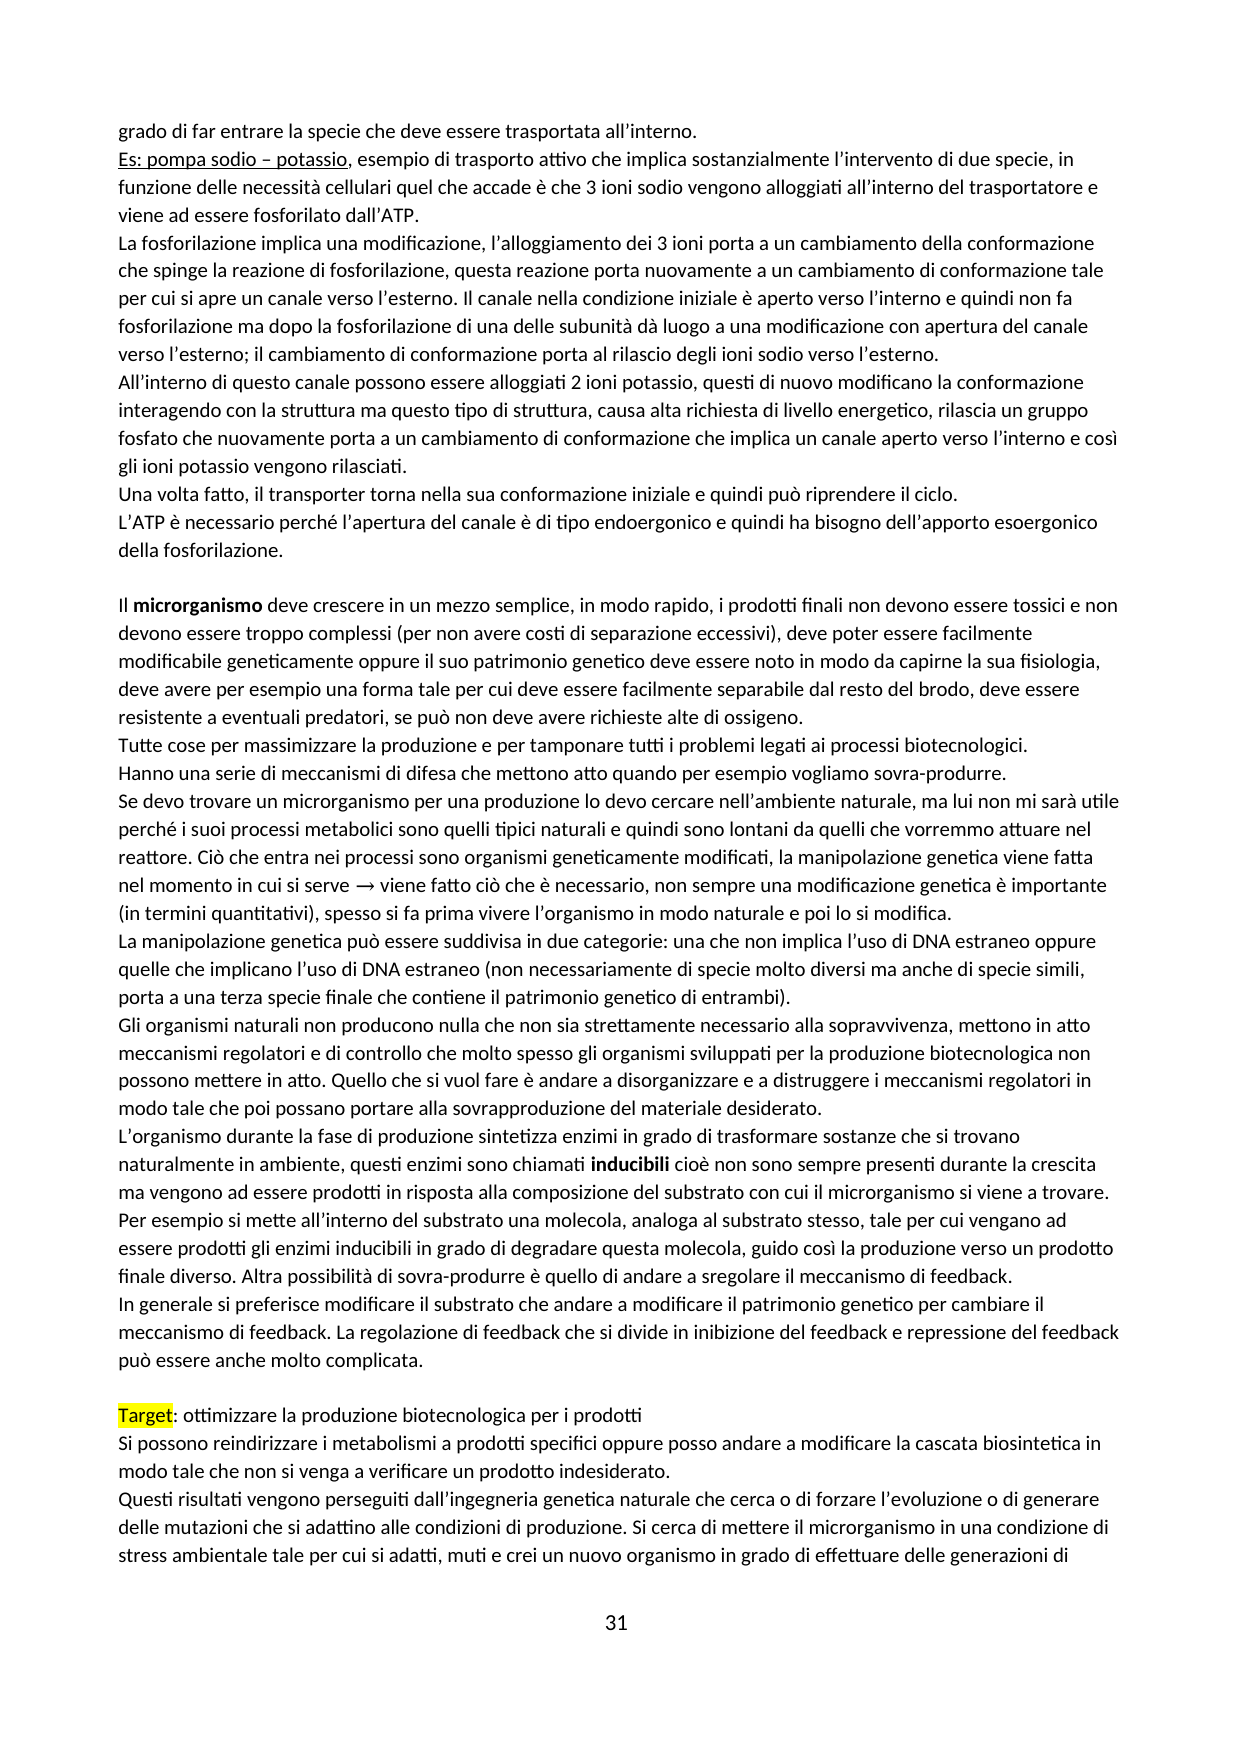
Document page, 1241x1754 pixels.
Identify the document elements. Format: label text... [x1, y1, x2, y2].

text grado di far entrare la specie che deve essere trasportata all’interno. Es: pompa sodio – potassio, esempio di trasporto attivo che implica sostanzialmente l’intervento di due specie, in funzione delle necessità cellulari quel che accade è che 3 ioni sodio vengono alloggiati all’interno del trasportatore e viene ad essere fosforilato dall’ATP. La fosforilazione implica una modificazione, l’alloggiamento dei 3 ioni porta a un cambiamento della conformazione che spinge la reazione di fosforilazione, questa reazione porta nuovamente a un cambiamento di conformazione tale per cui si apre un canale verso l’esterno. Il canale nella condizione iniziale è aperto verso l’interno e quindi non fa fosforilazione ma dopo la fosforilazione di una delle subunità dà luogo a una modificazione con apertura del canale verso l’esterno; il cambiamento di conformazione porta al rilascio degli ioni sodio verso l’esterno. All’interno di questo canale possono essere alloggiati 2 ioni potassio, questi di nuovo modificano la conformazione interagendo con la struttura ma questo tipo di struttura, causa alta richiesta di livello energetico, rilascia un gruppo fosfato che nuovamente porta a un cambiamento di conformazione che implica un canale aperto verso l’interno e così gli ioni potassio vengono rilasciati. Una volta fatto, il transporter torna nella sua conformazione iniziale e quindi può riprendere il ciclo. L’ATP è necessario perché l’apertura del canale è di tipo endoergonico e quindi ha bisogno dell’apporto esoergonico della fosforilazione. Il microrganismo deve crescere in un mezzo semplice, in modo rapido, i prodotti finali non devono essere tossici e non devono essere troppo complessi (per non avere costi di separazione eccessivi), deve poter essere facilmente modificabile geneticamente oppure il suo patrimonio genetico deve essere noto in modo da capirne la sua fisiologia, deve avere per esempio una forma tale per cui deve essere facilmente separabile dal resto del brodo, deve essere resistente a eventuali predatori, se può non deve avere richieste alte di ossigeno. Tutte cose per massimizzare la produzione e per tamponare tutti i problemi legati ai processi biotecnologici. Hanno una serie di meccanismi di difesa che mettono atto quando per esempio vogliamo sovra-produrre. Se devo trovare un microrganismo per una produzione lo devo cercare nell’ambiente naturale, ma lui non mi sarà utile perché i suoi processi metabolici sono quelli tipici naturali e quindi sono lontani da quelli che vorremmo attuare nel reattore. Ciò che entra nei processi sono organismi geneticamente modificati, la manipolazione genetica viene fatta nel momento in cui si serve → viene fatto ciò che è necessario, non sempre una modificazione genetica è importante (in termini quantitativi), spesso si fa prima vivere l’organismo in modo naturale e poi lo si modifica. La manipolazione genetica può essere suddivisa in due categorie: una che non implica l’uso di DNA estraneo oppure quelle che implicano l’uso di DNA estraneo (non necessariamente di specie molto diversi ma anche di specie simili, porta a una terza specie finale che contiene il patrimonio genetico di entrambi). Gli organismi naturali non producono nulla che non sia strettamente necessario alla sopravvivenza, mettono in atto meccanismi regolatori e di controllo che molto spesso gli organismi sviluppati per la produzione biotecnologica non possono mettere in atto. Quello che si vuol fare è andare a disorganizzare e a distruggere i meccanismi regolatori in modo tale che poi possano portare alla sovrapproduzione del materiale desiderato. L’organismo durante la fase di produzione sintetizza enzimi in grado di trasformare sostanze che si trovano naturalmente in ambiente, questi enzimi sono chiamati inducibili cioè non sono sempre presenti durante la crescita ma vengono ad essere prodotti in risposta alla composizione del substrato con cui il microrganismo si viene a trovare. Per esempio si mette all’interno del substrato una molecola, analoga al substrato stesso, tale per cui vengano ad essere prodotti gli enzimi inducibili in grado di degradare questa molecola, guido così la produzione verso un prodotto finale diverso. Altra possibilità di sovra-produrre è quello di andare a sregolare il meccanismo di feedback. In generale si preferisce modificare il substrato che andare a modificare il patrimonio genetico per cambiare il meccanismo di feedback. La regolazione di feedback che si divide in inibizione del feedback e repressione del feedback può essere anche molto complicata. Target: ottimizzare la produzione biotecnologica per i prodotti Si possono reindirizzare i metabolismi a prodotti specifici oppure posso andare a modificare la cascata biosintetica in modo tale che non si venga a verificare un prodotto indesiderato. Questi risultati vengono perseguiti dall’ingegneria genetica naturale che cerca o di forzare l’evoluzione o di generare delle mutazioni che si adattino alle condizioni di produzione. Si cerca di mettere il microrganismo in una condizione di stress ambientale tale per cui si adatti, muti e crei un nuovo organismo in grado di effettuare delle generazioni di [118, 118, 1122, 1568]
